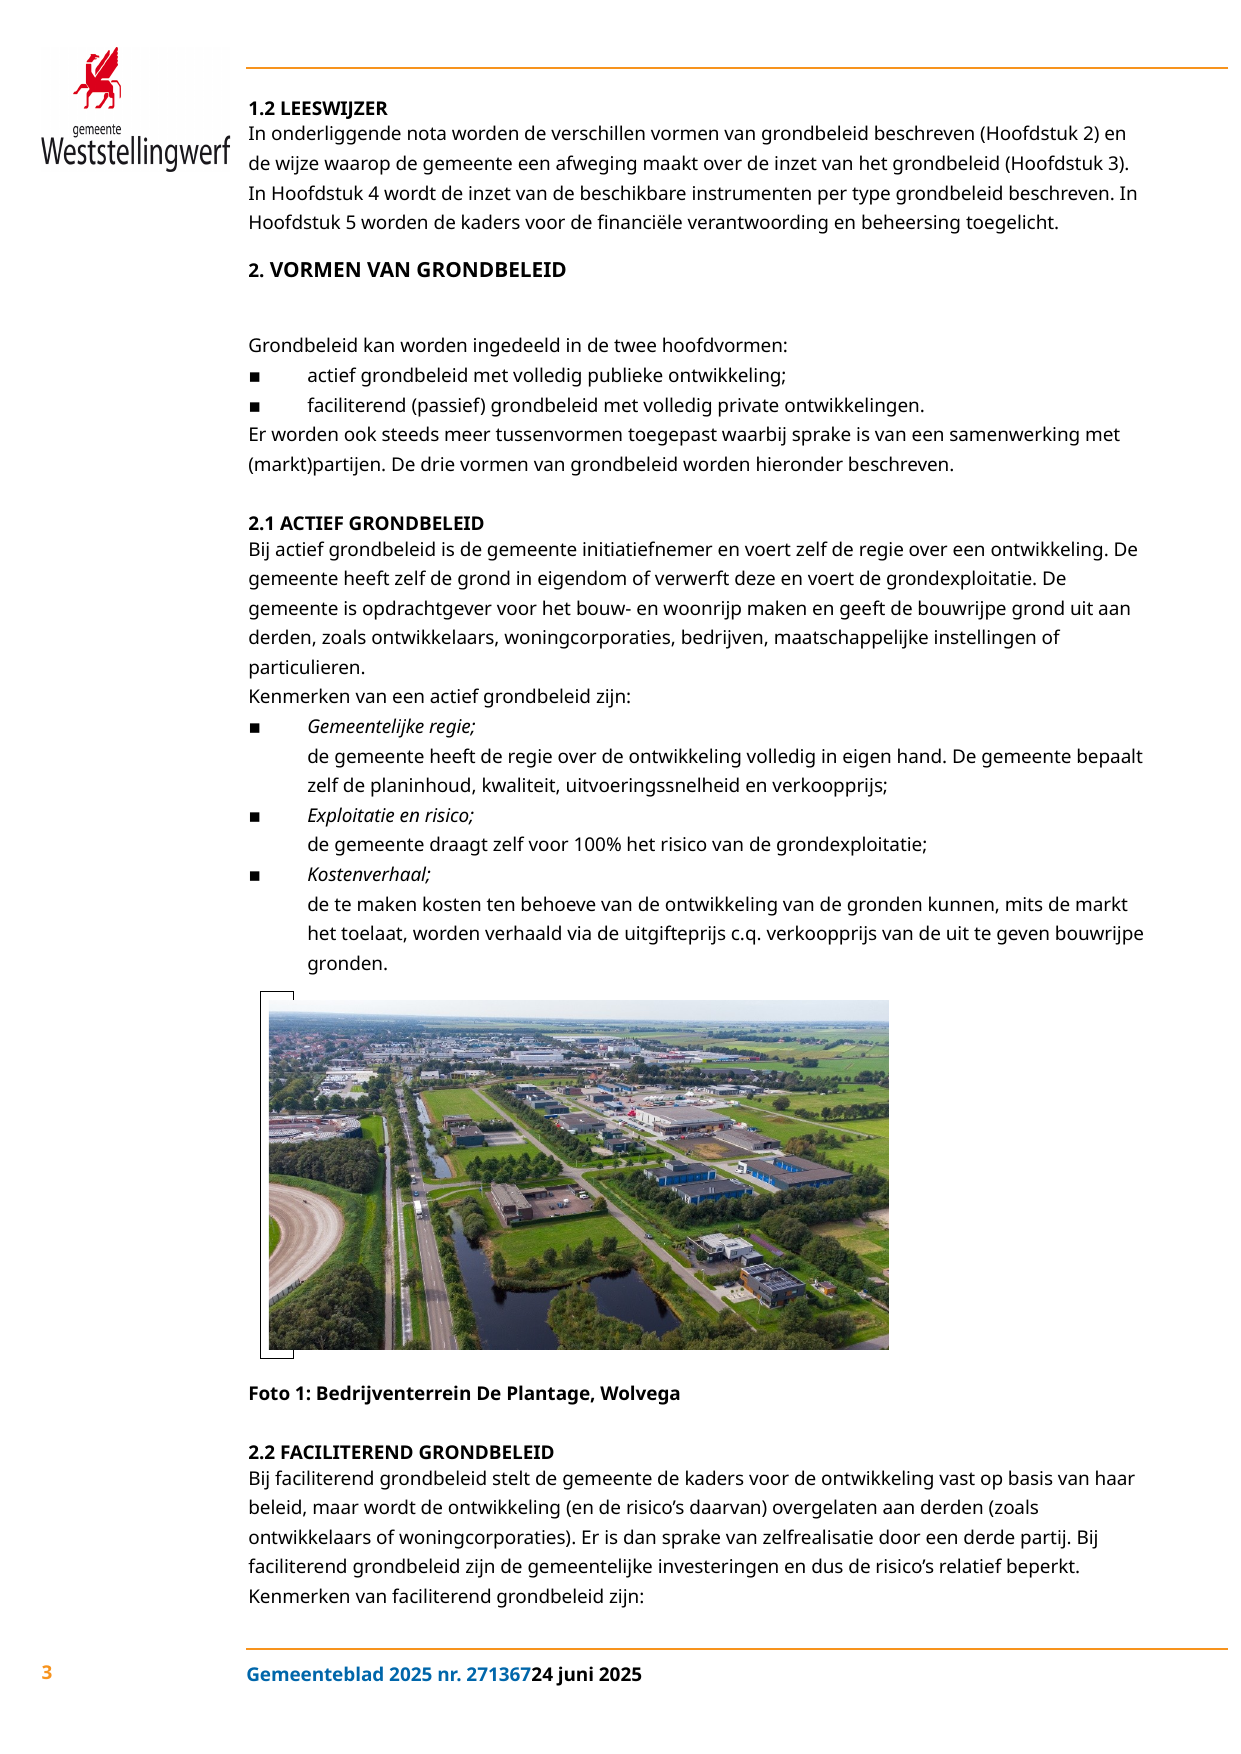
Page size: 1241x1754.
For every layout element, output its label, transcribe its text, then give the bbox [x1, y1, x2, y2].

text Grondbeleid kan worden ingedeeld in de twee hoofdvormen: [248, 333, 1152, 358]
list de gemeente draagt zelf voor 100% het risico van de grondexploitatie; [248, 832, 1152, 857]
text In onderliggende nota worden de verschillen vormen van grondbeleid beschreven (Hoofdstuk 2) en de wijze waarop de gemeente een afweging maakt over de inzet van het grondbeleid (Hoofdstuk 3). In Hoofdstuk 4 wordt de inzet van de beschikbare instrumenten per type grondbeleid beschreven. In Hoofdstuk 5 worden de kaders voor de financiële verantwoording en beheersing toegelicht. [248, 121, 1152, 235]
text Er worden ook steeds meer tussenvormen toegepast waarbij sprake is van een samenwerking met (markt)partijen. De drie vormen van grondbeleid worden hieronder beschreven. [248, 421, 1152, 477]
text Bij faciliterend grondbeleid stelt de gemeente de kaders voor de ontwikkeling vast op basis van haar beleid, maar wordt de ontwikkeling (en de risico’s daarvan) overgelaten aan derden (zoals ontwikkelaars of woningcorporaties). Er is dan sprake van zelfrealisatie door een derde partij. Bij faciliterend grondbeleid zijn de gemeentelijke investeringen en dus de risico’s relatief beperkt. [248, 1465, 1152, 1579]
text 2.2 FACILITEREND GRONDBELEID [248, 1439, 1152, 1465]
text Kenmerken van faciliterend grondbeleid zijn: [248, 1583, 1152, 1609]
text Kenmerken van een actief grondbeleid zijn: [248, 684, 1152, 709]
list de te maken kosten ten behoeve van de ontwikkeling van de gronden kunnen, mits de markt het toelaat, worden verhaald via de uitgifteprijs c.q. verkoopprijs van de uit te geven bouwrijpe gronden. [248, 891, 1152, 976]
text Bij actief grondbeleid is de gemeente initiatiefnemer en voert zelf de regie over een ontwikkeling. De gemeente heeft zelf de grond in eigendom of verwerft deze en voert de grondexploitatie. De gemeente is opdrachtgever voor het bouw- en woonrijp maken en geeft de bouwrijpe grond uit aan derden, zoals ontwikkelaars, woningcorporaties, bedrijven, maatschappelijke instellingen of particulieren. [248, 536, 1152, 680]
picture [268, 1000, 889, 1350]
list de gemeente heeft de regie over de ontwikkeling volledig in eigen hand. De gemeente bepaalt zelf de planinhoud, kwaliteit, uitvoeringssnelheid en verkoopprijs; [248, 743, 1152, 798]
list Exploitatie en risico; [248, 802, 1152, 828]
text Foto 1: Bedrijventerrein De Plantage, Wolvega [248, 1380, 1152, 1406]
list Kostenverhaal; [248, 861, 1152, 887]
list Gemeentelijke regie; [248, 713, 1152, 739]
text 2.1 ACTIEF GRONDBELEID [248, 510, 1152, 536]
text 2. VORMEN VAN GRONDBELEID [248, 255, 1152, 283]
text 1.2 LEESWIJZER [248, 95, 1152, 121]
picture [41, 47, 231, 172]
list actief grondbeleid met volledig publieke ontwikkeling; [248, 362, 1152, 388]
list faciliterend (passief) grondbeleid met volledig private ontwikkelingen. [248, 392, 1152, 417]
